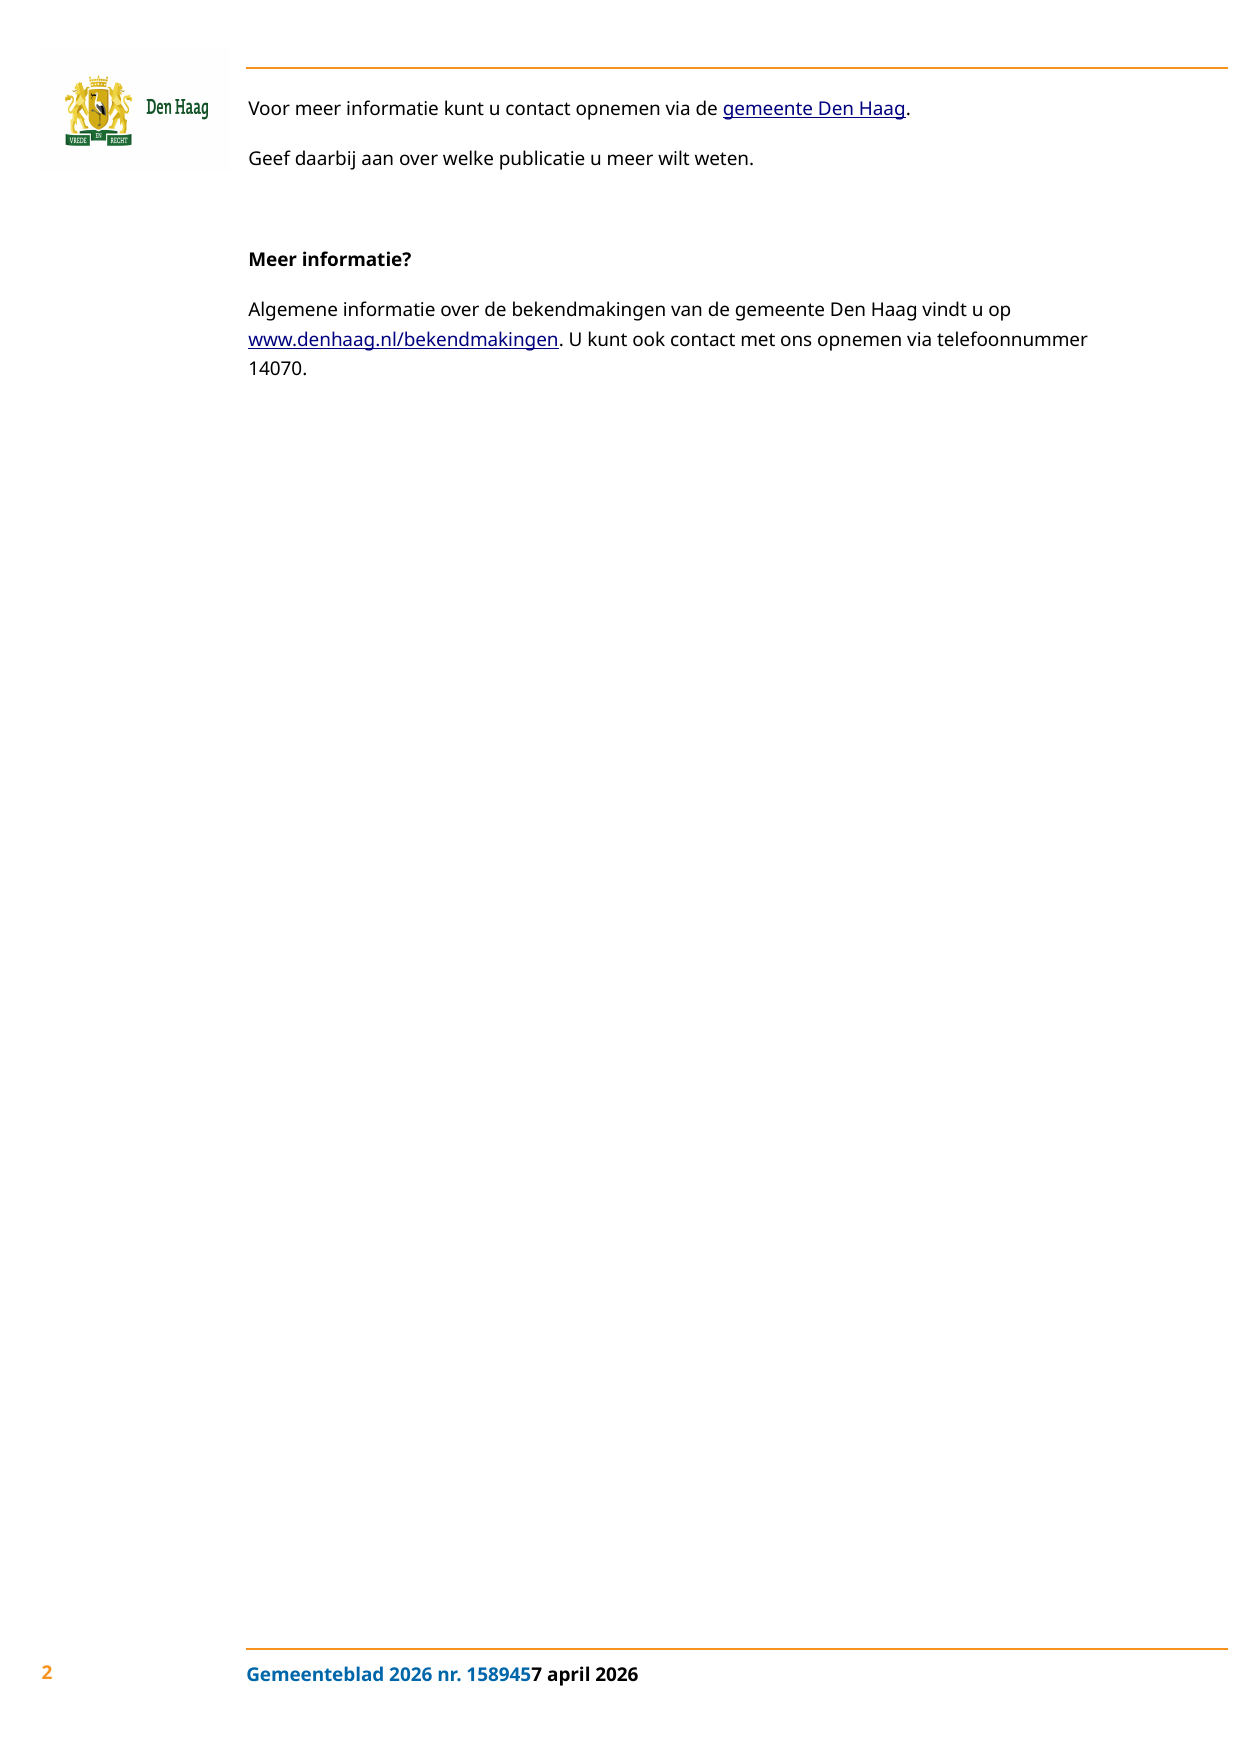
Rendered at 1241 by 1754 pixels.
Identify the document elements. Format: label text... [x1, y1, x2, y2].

text Geef daarbij aan over welke publicatie u meer wilt weten. [248, 145, 1152, 171]
picture [41, 47, 231, 172]
text Voor meer informatie kunt u contact opnemen via de gemeente Den Haag. [248, 95, 1152, 121]
text Algemene informatie over de bekendmakingen van de gemeente Den Haag vindt u op www.denhaag.nl/bekendmakingen. U kunt ook contact met ons opnemen via telefoonnummer 14070. [248, 296, 1152, 381]
text Meer informatie? [248, 246, 1152, 272]
